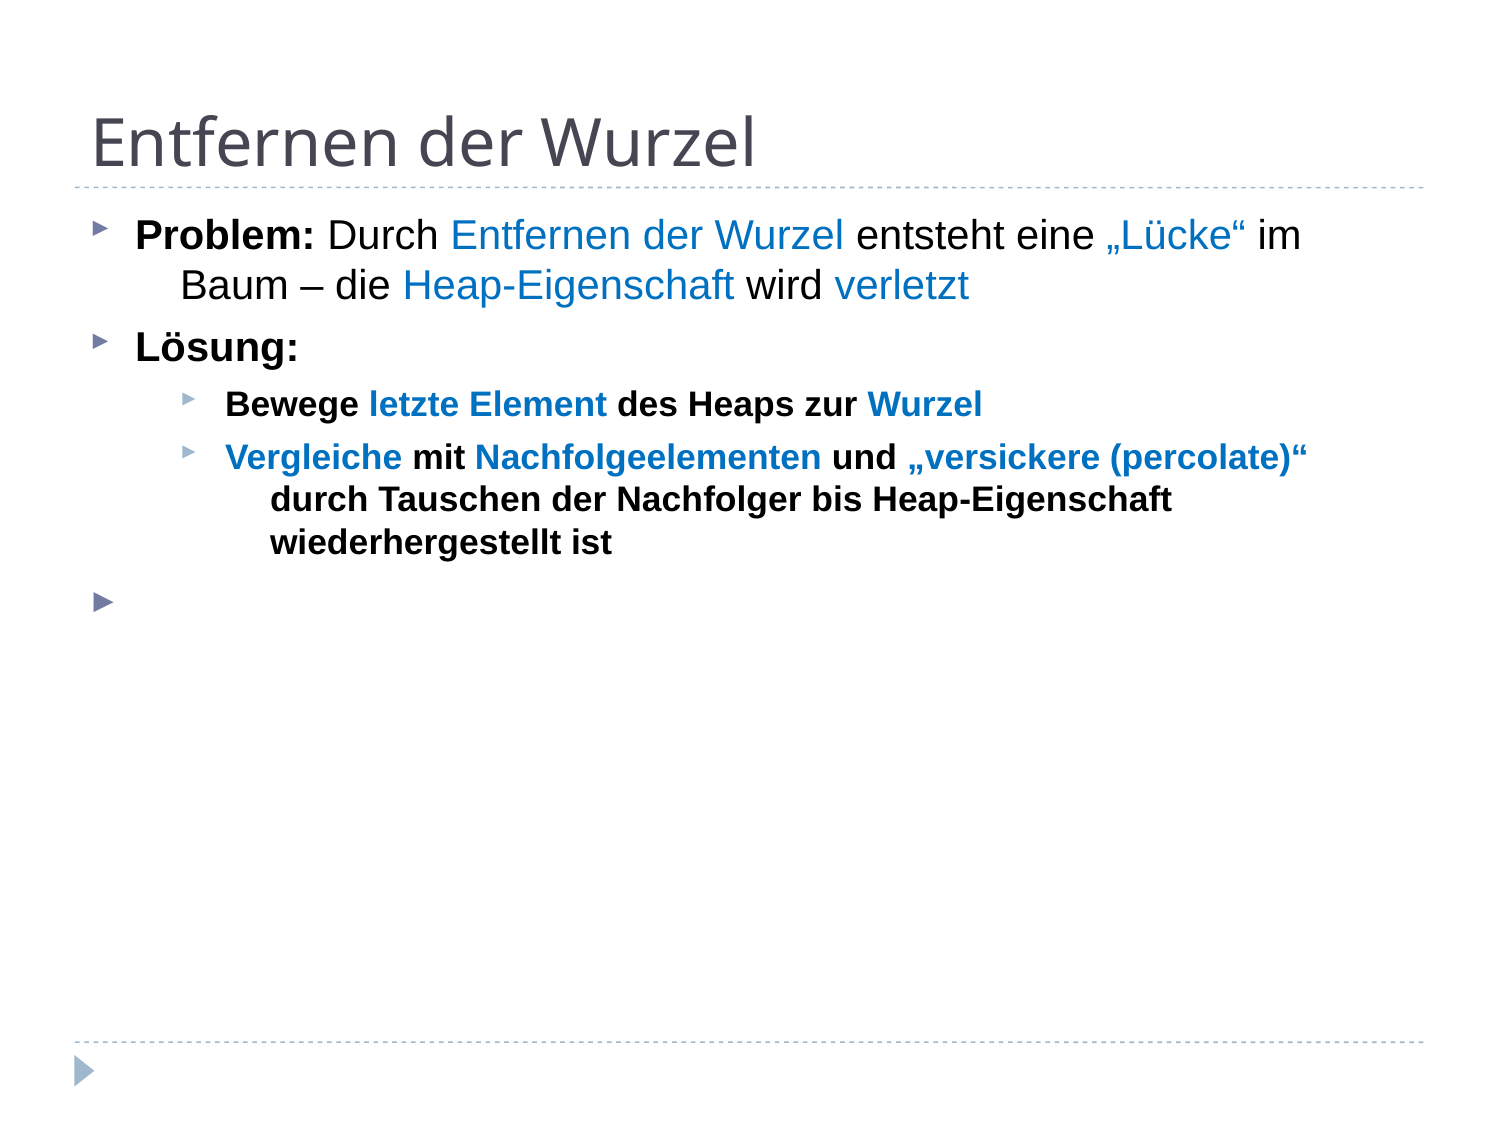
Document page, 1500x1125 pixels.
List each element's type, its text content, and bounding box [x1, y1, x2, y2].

title Entfernen der Wurzel [75, 24, 1426, 188]
list Problem: Durch Entfernen der Wurzel entsteht eine „Lücke“ im Baum – die Heap-Eigenschaft wird verletzt Lösung: Bewege letzte Element des Heaps zur Wurzel Vergleiche mit Nachfolgeelementen und „versickere (percolate)“ durch Tauschen der Nachfolger bis Heap-Eigenschaft wiederhergestellt ist [75, 200, 1426, 1011]
